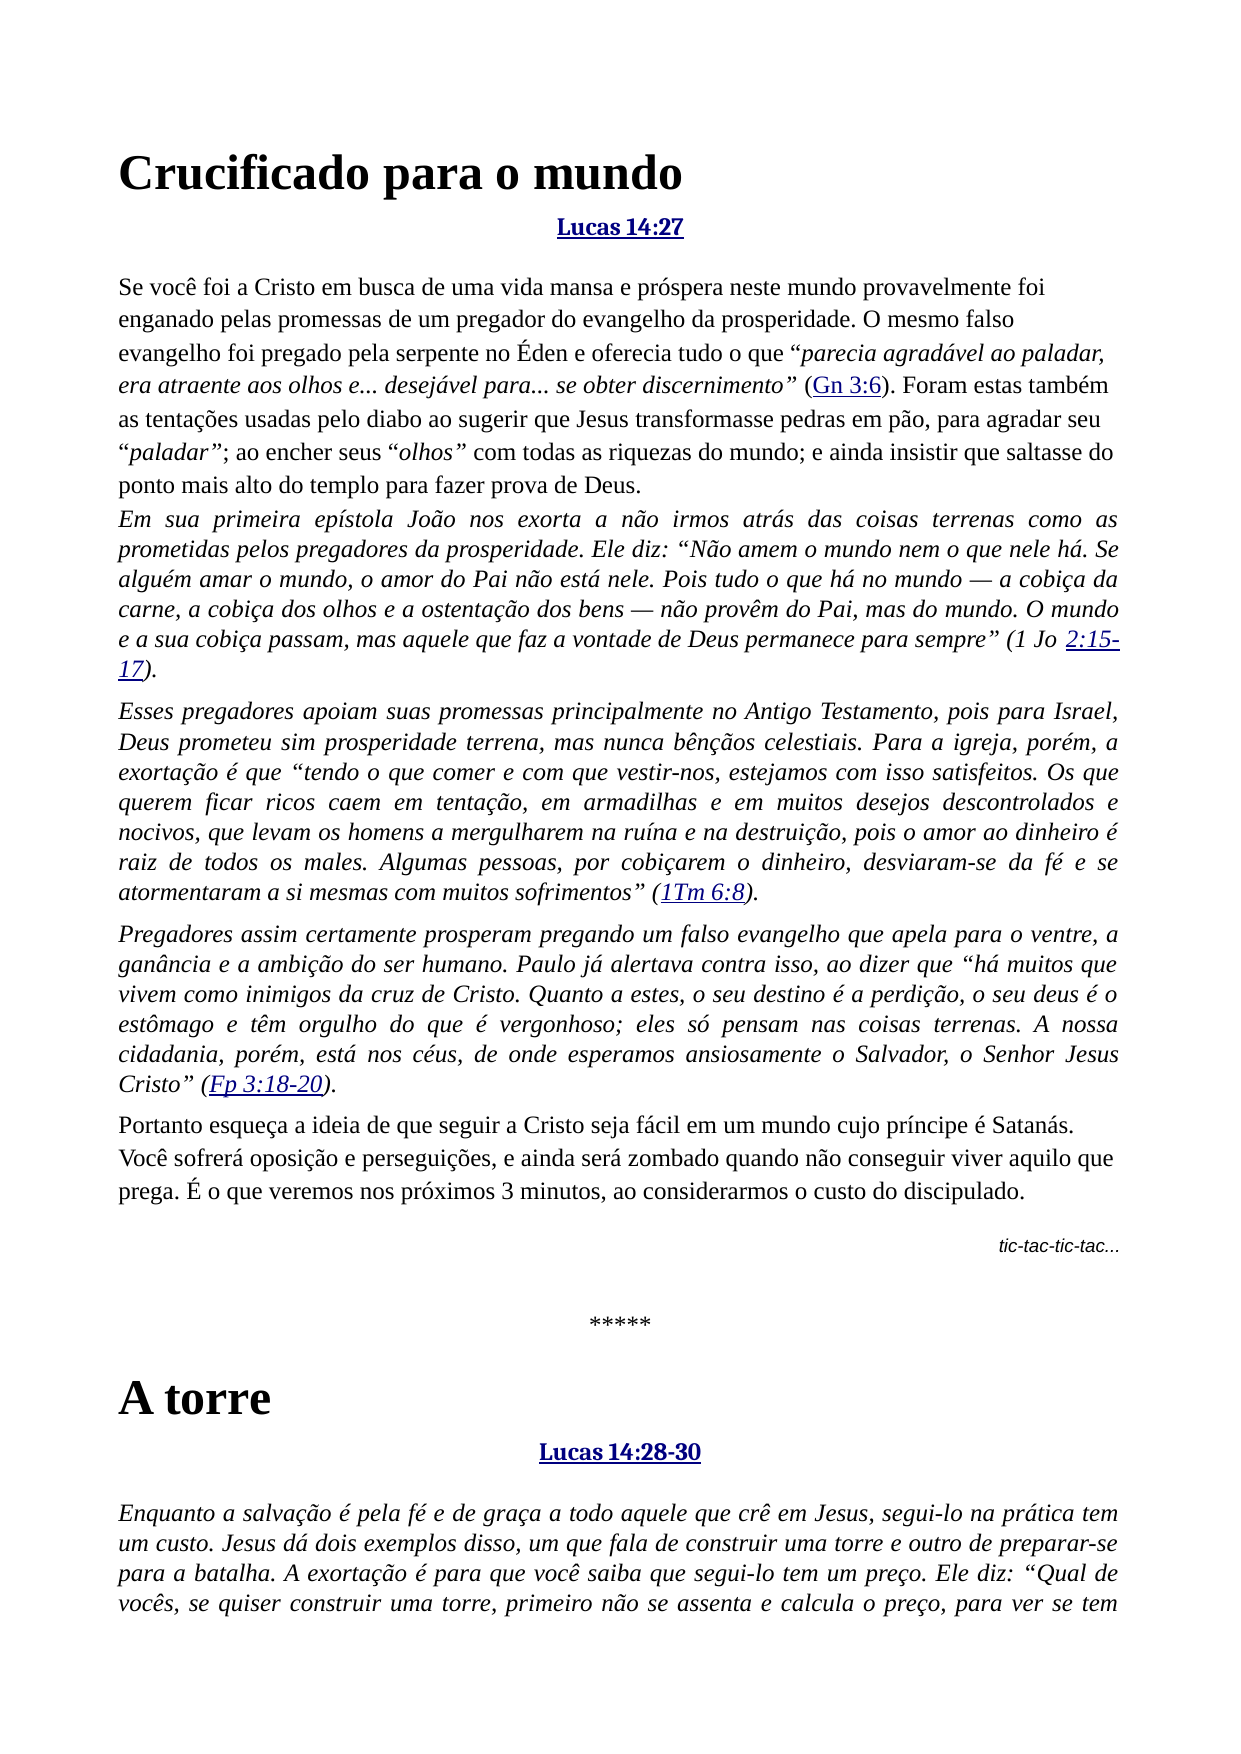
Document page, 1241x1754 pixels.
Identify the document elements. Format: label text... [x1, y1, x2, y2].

text Se você foi a Cristo em busca de uma vida mansa e próspera neste mundo provavelmente foi enganado pelas promessas de um pregador do evangelho da prosperidade. O mesmo falso evangelho foi pregado pela serpente no Éden e oferecia tudo o que “parecia agradável ao paladar, era atraente aos olhos e... desejável para... se obter discernimento” (Gn 3:6). Foram estas também as tentações usadas pelo diabo ao sugerir que Jesus transformasse pedras em pão, para agradar seu “paladar”; ao encher seus “olhos” com todas as riquezas do mundo; e ainda insistir que saltasse do ponto mais alto do templo para fazer prova de Deus. [118, 272, 1122, 498]
text ***** [118, 1310, 1122, 1339]
text Pregadores assim certamente prosperam pregando um falso evangelho que apela para o ventre, a ganância e a ambição do ser humano. Paulo já alertava contra isso, ao dizer que “há muitos que vivem como inimigos da cruz de Cristo. Quanto a estes, o seu destino é a perdição, o seu deus é o estômago e têm orgulho do que é vergonhoso; eles só pensam nas coisas terrenas. A nossa cidadania, porém, está nos céus, de onde esperamos ansiosamente o Salvador, o Senhor Jesus Cristo” (Fp 3:18-20). [118, 918, 1122, 1098]
text Em sua primeira epístola João nos exorta a não irmos atrás das coisas terrenas como as prometidas pelos pregadores da prosperidade. Ele diz: “Não amem o mundo nem o que nele há. Se alguém amar o mundo, o amor do Pai não está nele. Pois tudo o que há no mundo — a cobiça da carne, a cobiça dos olhos e a ostentação dos bens — não provêm do Pai, mas do mundo. O mundo e a sua cobiça passam, mas aquele que faz a vontade de Deus permanece para sempre” (1 Jo 2:15-17). [118, 503, 1122, 683]
subtitle A torre [118, 1368, 1122, 1426]
text Portanto esqueça a ideia de que seguir a Cristo seja fácil em um mundo cujo príncipe é Satanás. Você sofrerá oposição e perseguições, e ainda será zombado quando não conseguir viver aquilo que prega. É o que veremos nos próximos 3 minutos, ao considerarmos o custo do discipulado. [118, 1110, 1122, 1205]
text tic-tac-tic-tac... [118, 1234, 1122, 1256]
subtitle Crucificado para o mundo [118, 143, 1122, 201]
text Enquanto a salvação é pela fé e de graça a todo aquele que crê em Jesus, segui-lo na prática tem um custo. Jesus dá dois exemplos disso, um que fala de construir uma torre e outro de preparar-se para a batalha. A exortação é para que você saiba que segui-lo tem um preço. Ele diz: “Qual de vocês, se quiser construir uma torre, primeiro não se assenta e calcula o preço, para ver se tem [118, 1497, 1122, 1617]
text Lucas 14:28-30 [118, 1438, 1122, 1467]
text Lucas 14:27 [118, 213, 1122, 242]
text Esses pregadores apoiam suas promessas principalmente no Antigo Testamento, pois para Israel, Deus prometeu sim prosperidade terrena, mas nunca bênçãos celestiais. Para a igreja, porém, a exortação é que “tendo o que comer e com que vestir-nos, estejamos com isso satisfeitos. Os que querem ficar ricos caem em tentação, em armadilhas e em muitos desejos descontrolados e nocivos, que levam os homens a mergulharem na ruína e na destruição, pois o amor ao dinheiro é raiz de todos os males. Algumas pessoas, por cobiçarem o dinheiro, desviaram-se da fé e se atormentaram a si mesmas com muitos sofrimentos” (1Tm 6:8). [118, 695, 1122, 906]
